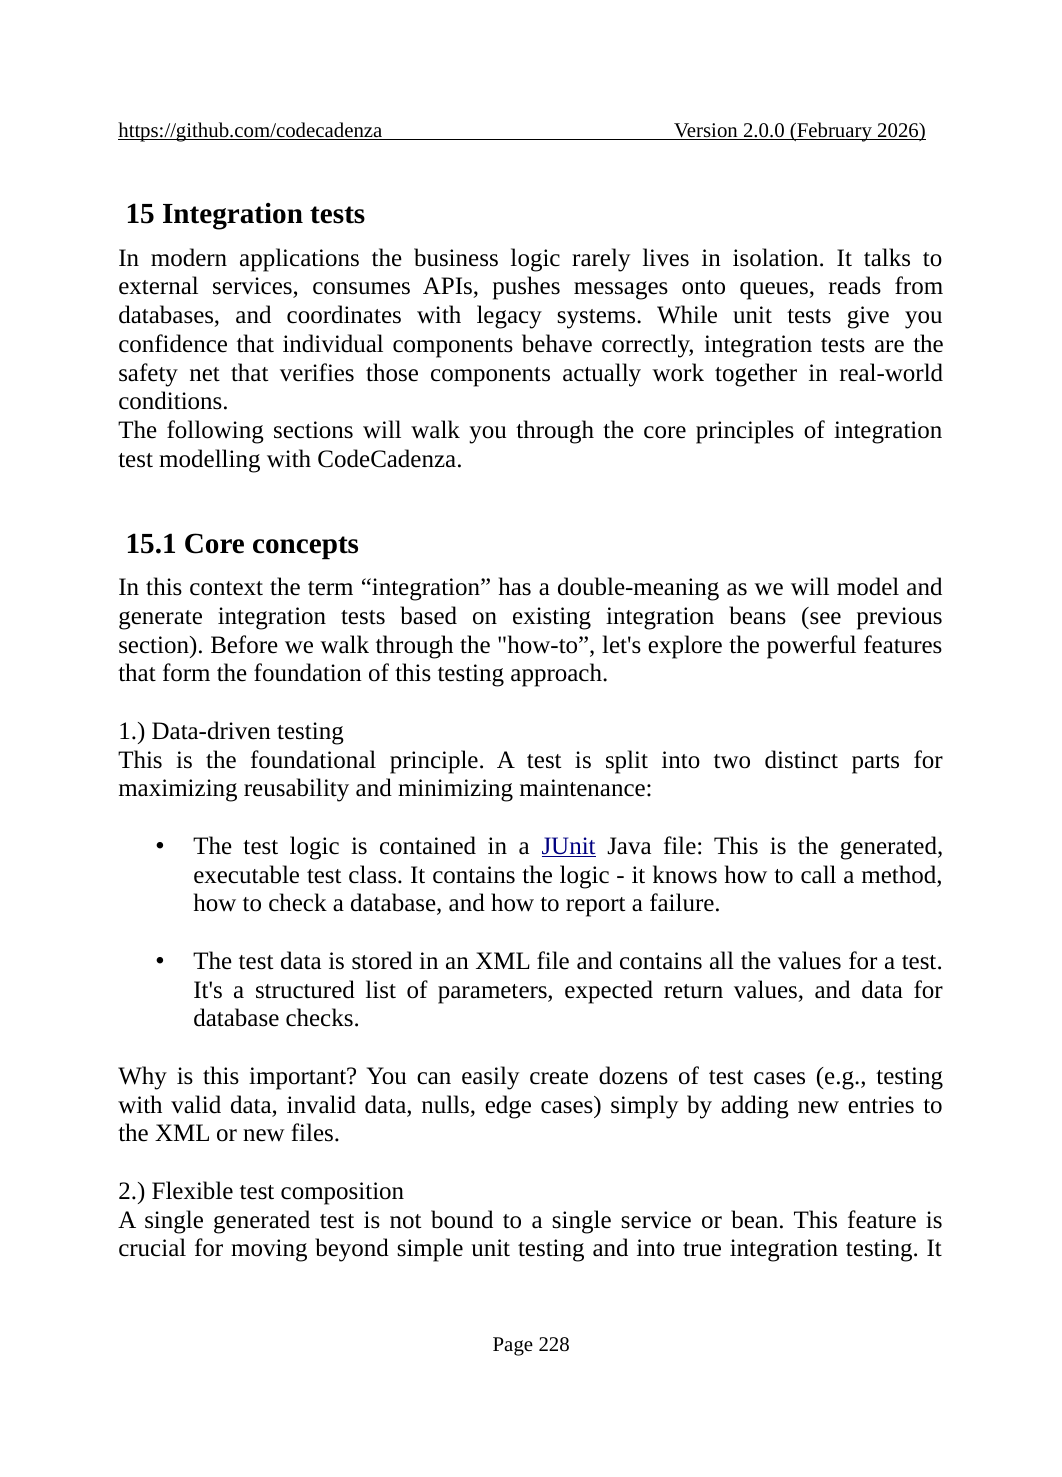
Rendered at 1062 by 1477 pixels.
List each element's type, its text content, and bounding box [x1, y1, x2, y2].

list The test data is stored in an XML file and contains all the values for a test. It's a structured list of parameters, expected return values, and data for database checks. [156, 946, 944, 1032]
text 1.) Data-driven testing [118, 716, 944, 745]
text This is the foundational principle. A test is split into two distinct parts for maximizing reusability and minimizing maintenance: [118, 745, 944, 802]
text 2.) Flexible test composition [118, 1176, 944, 1205]
text Why is this important? You can easily create dozens of test cases (e.g., testing with valid data, invalid data, nulls, edge cases) simply by adding new entries to the XML or new files. [118, 1061, 944, 1147]
text A single generated test is not bound to a single service or bean. This feature is crucial for moving beyond simple unit testing and into true integration testing. It [118, 1205, 944, 1262]
text In this context the term “integration” has a double-meaning as we will model and generate integration tests based on existing integration beans (see previous section). Before we walk through the "how-to”, let's explore the powerful features that form the foundation of this testing approach. [118, 572, 944, 687]
text In modern applications the business logic rarely lives in isolation. It talks to external services, consumes APIs, pushes messages onto queues, reads from databases, and coordinates with legacy systems. While unit tests give you confidence that individual components behave correctly, integration tests are the safety net that verifies those components actually work together in real-world conditions. [118, 243, 944, 415]
text The following sections will walk you through the core principles of integration test modelling with CodeCadenza. [118, 415, 944, 473]
list The test logic is contained in a JUnit Java file: This is the generated, executable test class. It contains the logic - it knows how to call a method, how to check a database, and how to report a failure. [156, 831, 944, 917]
subtitle Integration tests [118, 197, 944, 230]
subtitle Core concepts [118, 526, 944, 560]
